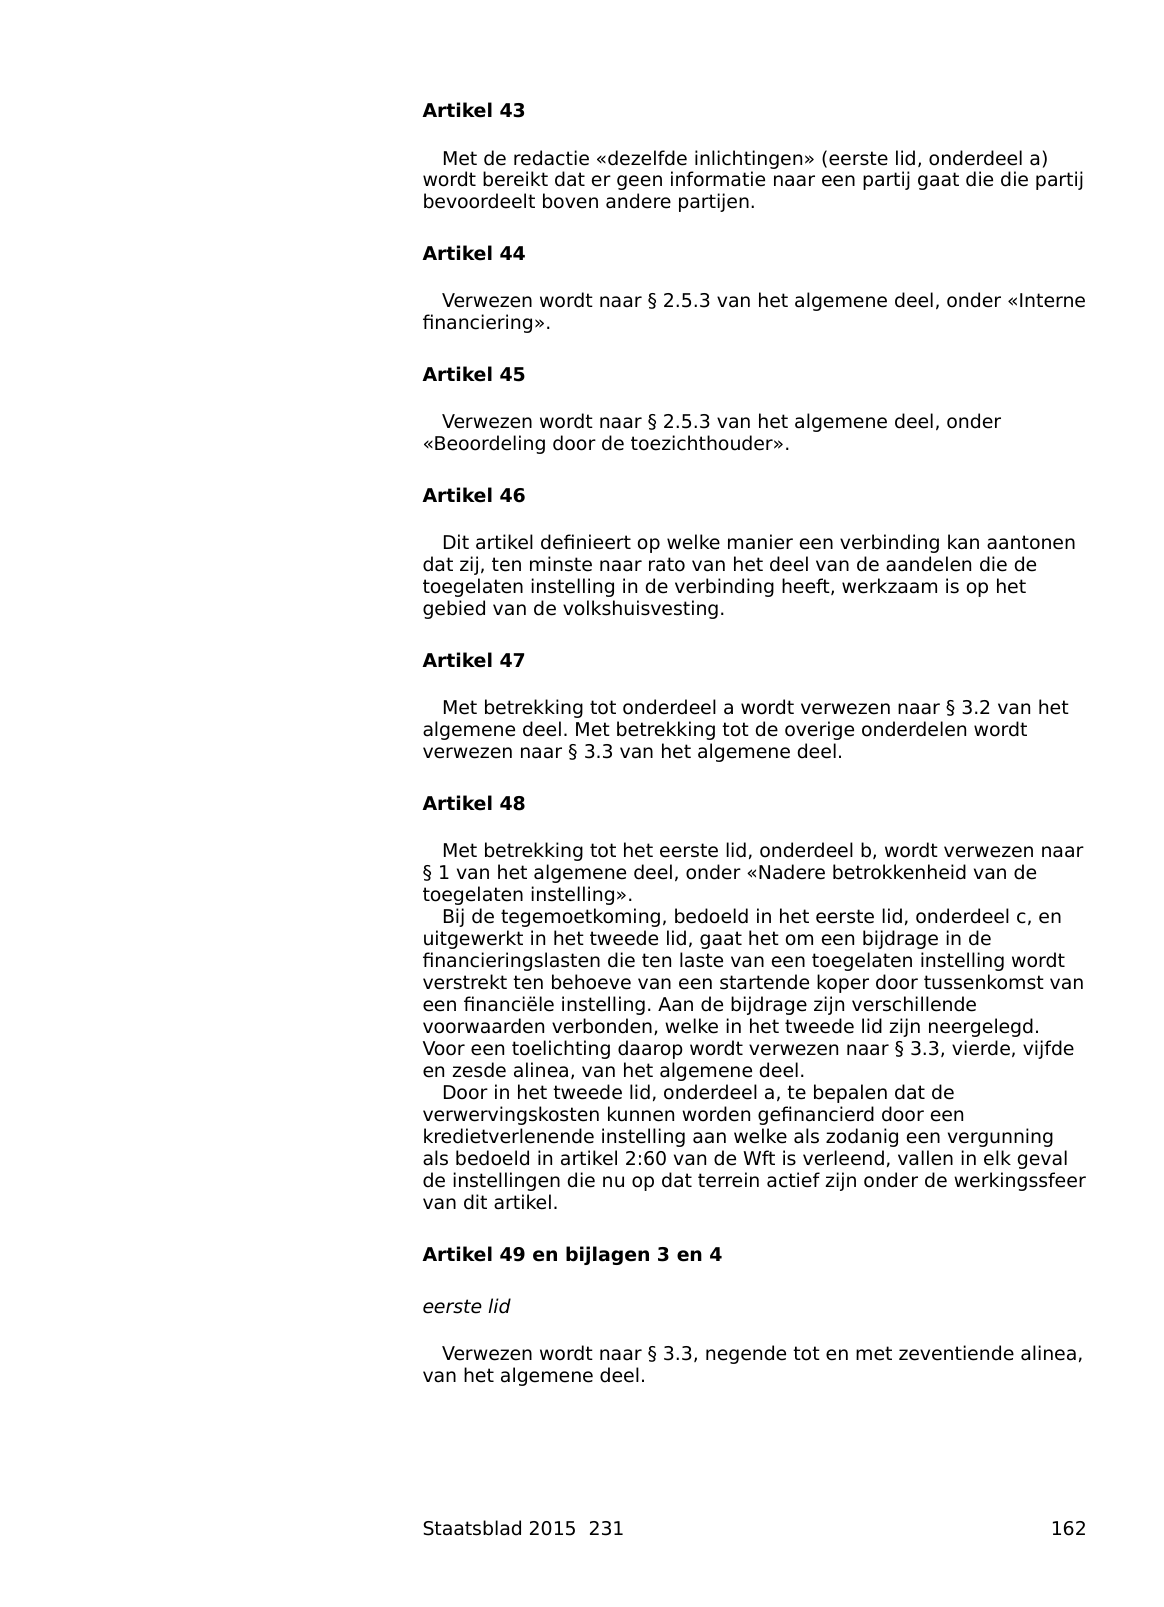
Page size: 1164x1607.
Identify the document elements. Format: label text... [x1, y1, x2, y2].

text Bij de tegemoetkoming, bedoeld in het eerste lid, onderdeel c, en uitgewerkt in het tweede lid, gaat het om een bijdrage in de financieringslasten die ten laste van een toegelaten instelling wordt verstrekt ten behoeve van een startende koper door tussenkomst van een financiële instelling. Aan de bijdrage zijn verschillende voorwaarden verbonden, welke in het tweede lid zijn neergelegd. Voor een toelichting daarop wordt verwezen naar § 3.3, vierde, vijfde en zesde alinea, van het algemene deel. [422, 906, 1087, 1082]
text Verwezen wordt naar § 3.3, negende tot en met zeventiende alinea, van het algemene deel. [422, 1343, 1087, 1387]
subtitle Artikel 49 en bijlagen 3 en 4 [422, 1244, 1087, 1266]
text Dit artikel definieert op welke manier een verbinding kan aantonen dat zij, ten minste naar rato van het deel van de aandelen die de toegelaten instelling in de verbinding heeft, werkzaam is op het gebied van de volkshuisvesting. [422, 532, 1087, 620]
subtitle eerste lid [422, 1296, 1087, 1318]
text Verwezen wordt naar § 2.5.3 van het algemene deel, onder «Beoordeling door de toezichthouder». [422, 411, 1087, 455]
subtitle Artikel 44 [422, 243, 1087, 265]
subtitle Artikel 45 [422, 364, 1087, 386]
subtitle Artikel 46 [422, 485, 1087, 507]
text Verwezen wordt naar § 2.5.3 van het algemene deel, onder «Interne financiering». [422, 290, 1087, 334]
text Met betrekking tot onderdeel a wordt verwezen naar § 3.2 van het algemene deel. Met betrekking tot de overige onderdelen wordt verwezen naar § 3.3 van het algemene deel. [422, 697, 1087, 763]
subtitle Artikel 48 [422, 793, 1087, 815]
text Door in het tweede lid, onderdeel a, te bepalen dat de verwervingskosten kunnen worden gefinancierd door een kredietverlenende instelling aan welke als zodanig een vergunning als bedoeld in artikel 2:60 van de Wft is verleend, vallen in elk geval de instellingen die nu op dat terrein actief zijn onder de werkingssfeer van dit artikel. [422, 1082, 1087, 1214]
subtitle Artikel 47 [422, 650, 1087, 672]
text Met de redactie «dezelfde inlichtingen» (eerste lid, onderdeel a) wordt bereikt dat er geen informatie naar een partij gaat die die partij bevoordeelt boven andere partijen. [422, 147, 1087, 213]
subtitle Artikel 43 [422, 100, 1087, 122]
text Met betrekking tot het eerste lid, onderdeel b, wordt verwezen naar § 1 van het algemene deel, onder «Nadere betrokkenheid van de toegelaten instelling». [422, 840, 1087, 906]
